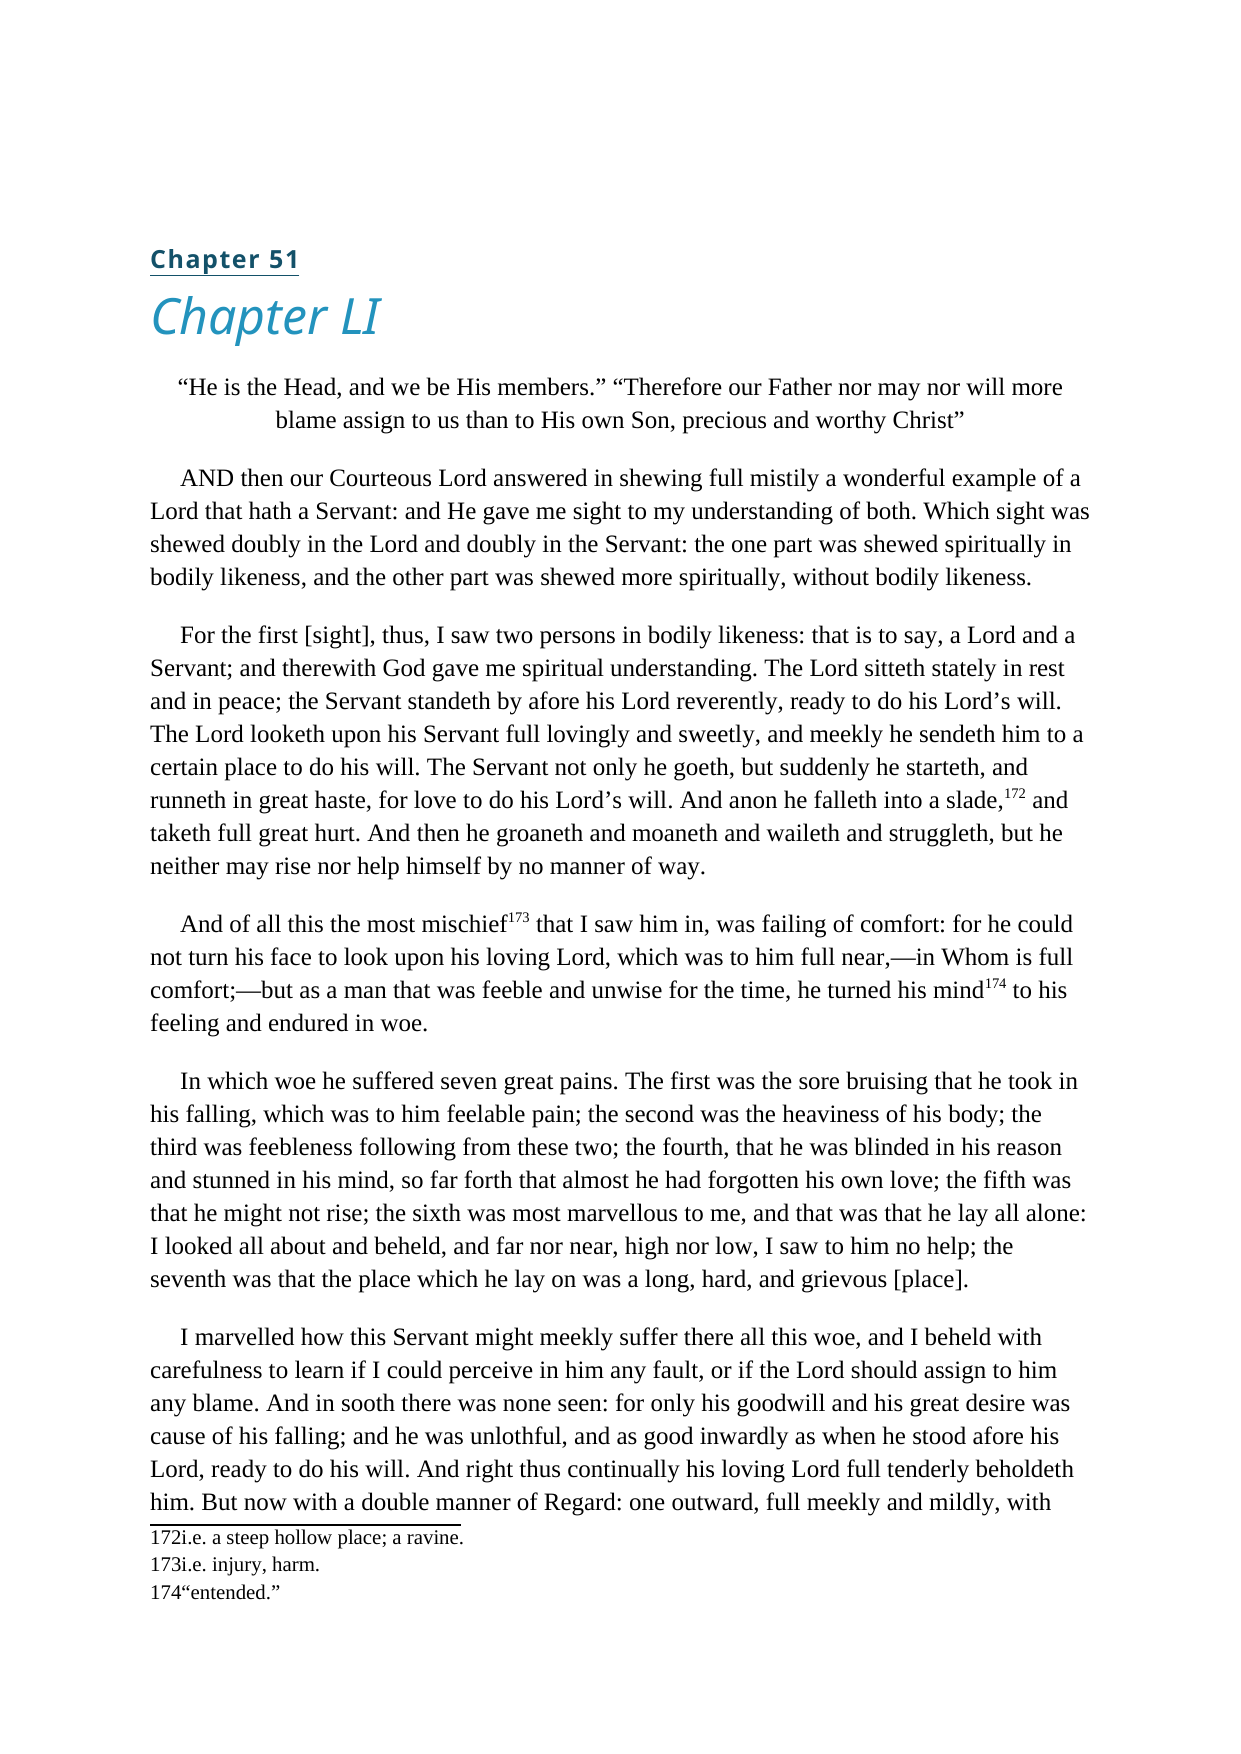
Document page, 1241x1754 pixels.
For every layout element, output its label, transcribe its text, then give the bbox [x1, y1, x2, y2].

text In which woe he suffered seven great pains. The first was the sore bruising that he took in his falling, which was to him feelable pain; the second was the heaviness of his body; the third was feebleness following from these two; the fourth, that he was blinded in his reason and stunned in his mind, so far forth that almost he had forgotten his own love; the fifth was that he might not rise; the sixth was most marvellous to me, and that was that he lay all alone: I looked all about and beheld, and far nor near, high nor low, I saw to him no help; the seventh was that the place which he lay on was a long, hard, and grievous [place]. [150, 1066, 1090, 1293]
text i.e. a steep hollow place; a ravine. [150, 1525, 1090, 1549]
text For the first [sight], thus, I saw two persons in bodily likeness: that is to say, a Lord and a Servant; and therewith God gave me spiritual understanding. The Lord sitteth stately in rest and in peace; the Servant standeth by afore his Lord reverently, ready to do his Lord’s will. The Lord looketh upon his Servant full lovingly and sweetly, and meekly he sendeth him to a certain place to do his will. The Servant not only he goeth, but suddenly he starteth, and runneth in great haste, for love to do his Lord’s will. And anon he falleth into a slade, and taketh full great hurt. And then he groaneth and moaneth and waileth and struggleth, but he neither may rise nor help himself by no manner of way. [150, 620, 1090, 880]
text i.e. injury, harm. [150, 1552, 1090, 1576]
text And of all this the most mischief that I saw him in, was failing of comfort: for he could not turn his face to look upon his loving Lord, which was to him full near,—in Whom is full comfort;—but as a man that was feeble and unwise for the time, he turned his mind to his feeling and endured in woe. [150, 909, 1090, 1037]
text I marvelled how this Servant might meekly suffer there all this woe, and I beheld with carefulness to learn if I could perceive in him any fault, or if the Lord should assign to him any blame. And in sooth there was none seen: for only his goodwill and his great desire was cause of his falling; and he was unlothful, and as good inwardly as when he stood afore his Lord, ready to do his will. And right thus continually his loving Lord full tenderly beholdeth him. But now with a double manner of Regard: one outward, full meekly and mildly, with [150, 1322, 1090, 1516]
subtitle Chapter 51 [150, 241, 1090, 276]
text “He is the Head, and we be His members.” “Therefore our Father nor may nor will more blame assign to us than to His own Son, precious and worthy Christ” [150, 372, 1090, 434]
text AND then our Courteous Lord answered in shewing full mistily a wonderful example of a Lord that hath a Servant: and He gave me sight to my understanding of both. Which sight was shewed doubly in the Lord and doubly in the Servant: the one part was shewed spiritually in bodily likeness, and the other part was shewed more spiritually, without bodily likeness. [150, 463, 1090, 591]
text “entended.” [150, 1580, 1090, 1604]
subtitle Chapter LI [150, 281, 1090, 349]
